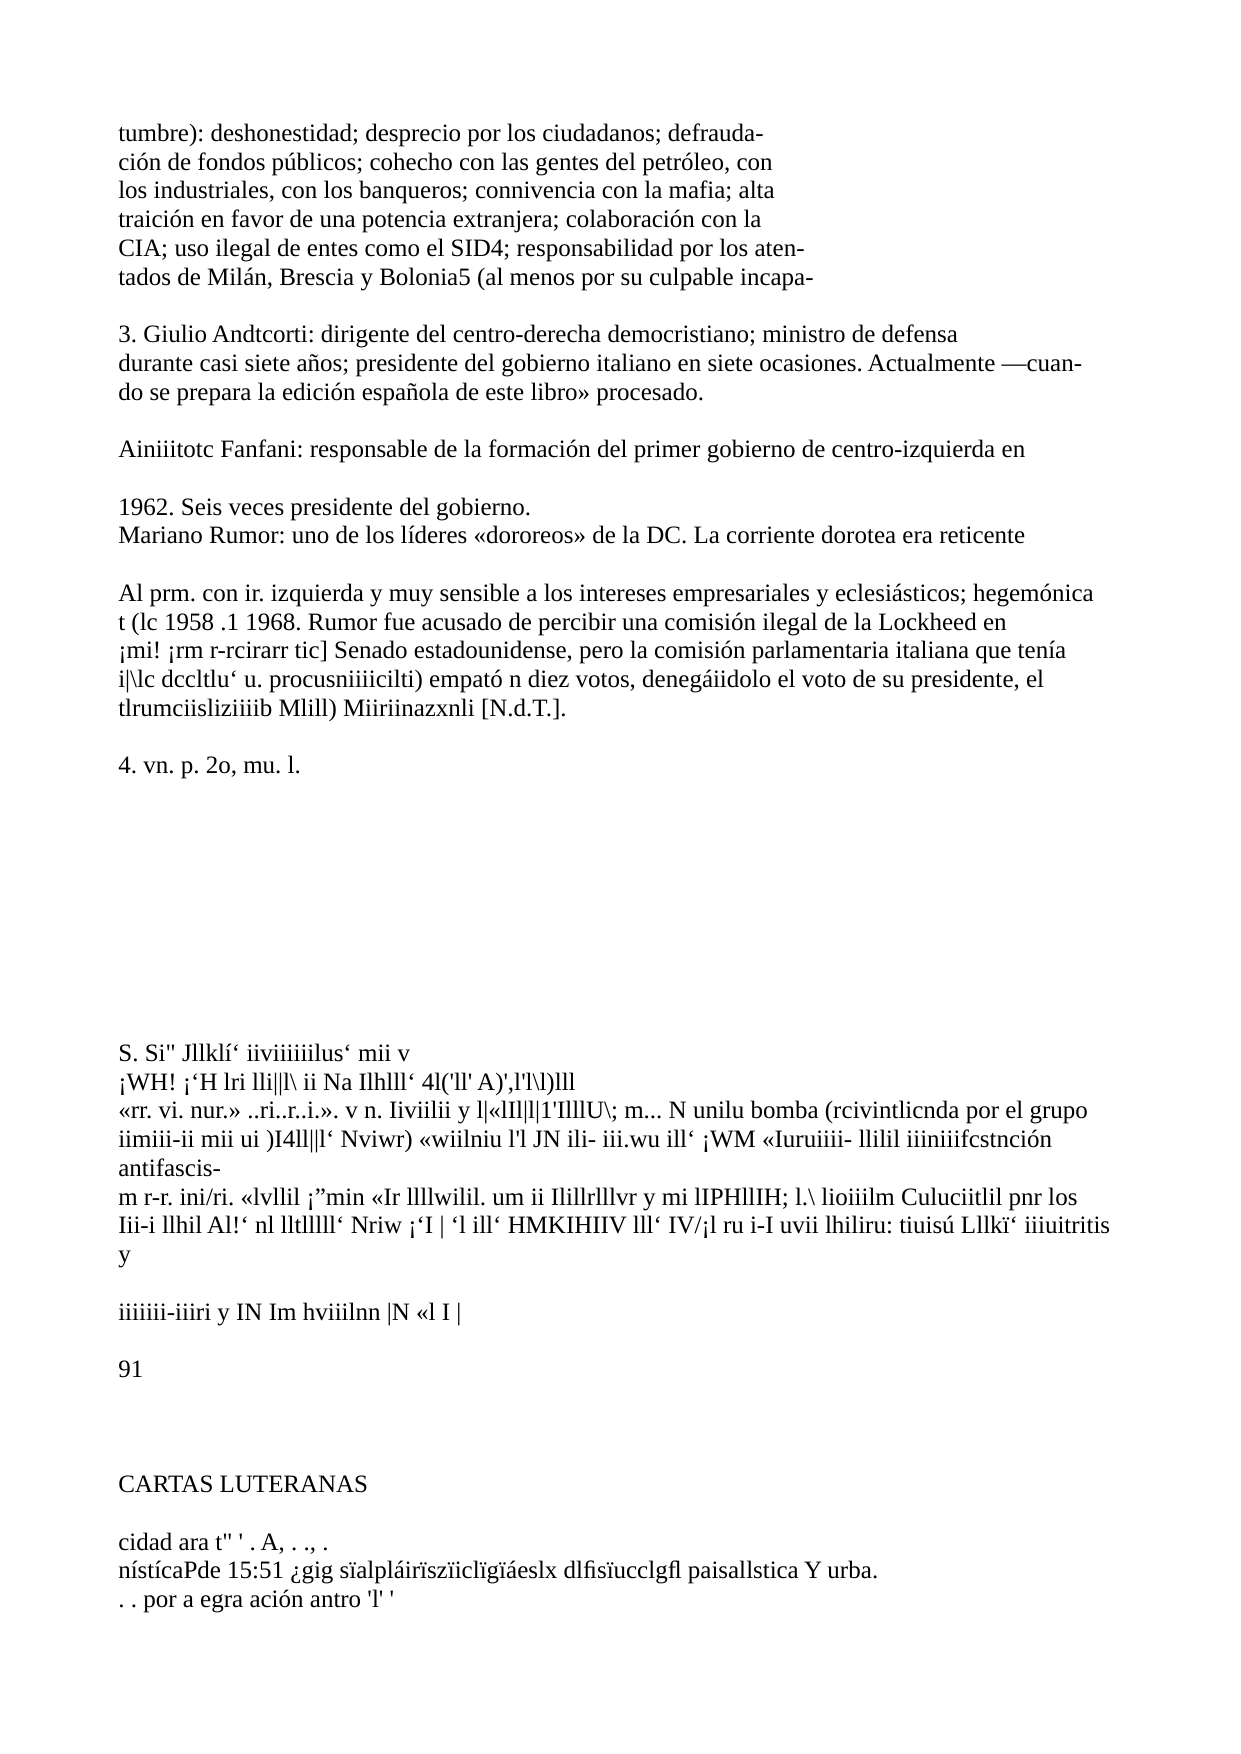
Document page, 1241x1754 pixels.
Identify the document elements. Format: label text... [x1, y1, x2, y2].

text 1962. Seis veces presidente del gobierno. [118, 492, 1122, 521]
text tados de Milán, Brescia y Bolonia5 (al menos por su culpable incapa- [118, 262, 1122, 291]
text 91 [118, 1354, 1122, 1383]
text nístícaPde 15:51 ¿gig sïalpláirïszïiclïgïáeslx dlﬁsïucclgﬂ paisallstica Y urba. [118, 1556, 1122, 1584]
text ¡WH! ¡‘H lri lli||l\ ii Na Ilhlll‘ 4l('ll' A)',l'l\l)lll [118, 1067, 1122, 1096]
text CIA; uso ilegal de entes como el SID4; responsabilidad por los aten- [118, 233, 1122, 262]
text m r-r. ini/ri. «lvllil ¡”min «Ir llllwilil. um ii Ilillrlllvr y mi lIPHllIH; l.\ lioiiilm Culuciitlil pnr los [118, 1182, 1122, 1211]
text . . por a egra ación antro 'l' ' [118, 1584, 1122, 1613]
text cidad ara t" ' . A, . ., . [118, 1527, 1122, 1556]
text 3. Giulio Andtcorti: dirigente del centro-derecha democristiano; ministro de defensa [118, 319, 1122, 348]
text 4. vn. p. 2o, mu. l. [118, 751, 1122, 779]
text Mariano Rumor: uno de los líderes «dororeos» de la DC. La corriente dorotea era reticente [118, 521, 1122, 549]
text tlrumciisliziiiib Mlill) Miiriinazxnli [N.d.T.]. [118, 693, 1122, 722]
text Iii-i llhil Al!‘ nl lltlllll‘ Nriw ¡‘I | ‘l ill‘ HMKIHIIV lll‘ IV/¡l ru i-I uvii lhiliru: tiuisú Lllkï‘ iiiuitritis y [118, 1211, 1122, 1268]
text ción de fondos públicos; cohecho con las gentes del petróleo, con [118, 147, 1122, 176]
text tumbre): deshonestidad; desprecio por los ciudadanos; defrauda- [118, 118, 1122, 147]
text i|\lc dccltlu‘ u. procusniiiicilti) empató n diez votos, denegáiidolo el voto de su presidente, el [118, 664, 1122, 693]
text t (lc 1958 .1 1968. Rumor fue acusado de percibir una comisión ilegal de la Lockheed en [118, 607, 1122, 636]
text «rr. vi. nur.» ..ri..r..i.». v n. Iiviilii y l|«lIl|l|1'IlllU\; m... N unilu bomba (rcivintlicnda por el grupo [118, 1096, 1122, 1124]
text durante casi siete años; presidente del gobierno italiano en siete ocasiones. Actualmente —cuan- [118, 348, 1122, 377]
text S. Si" Jllklí‘ iiviiiiiilus‘ mii v [118, 1038, 1122, 1067]
text do se prepara la edición española de este libro» procesado. [118, 377, 1122, 406]
text iiiiiii-iiiri y IN Im hviiilnn |N «l I | [118, 1297, 1122, 1326]
text CARTAS LUTERANAS [118, 1469, 1122, 1498]
text Ainiiitotc Fanfani: responsable de la formación del primer gobierno de centro-izquierda en [118, 434, 1122, 463]
text iimiii-ii mii ui )I4ll||l‘ Nviwr) «wiilniu l'l JN ili- iii.wu ill‘ ¡WM «Iuruiiii- llilil iiiniiifcstnción antifascis- [118, 1124, 1122, 1182]
text traición en favor de una potencia extranjera; colaboración con la [118, 204, 1122, 233]
text los industriales, con los banqueros; connivencia con la mafia; alta [118, 176, 1122, 204]
text ¡mi! ¡rm r-rcirarr tic] Senado estadounidense, pero la comisión parlamentaria italiana que tenía [118, 636, 1122, 664]
text Al prm. con ir. izquierda y muy sensible a los intereses empresariales y eclesiásticos; hegemónica [118, 578, 1122, 607]
